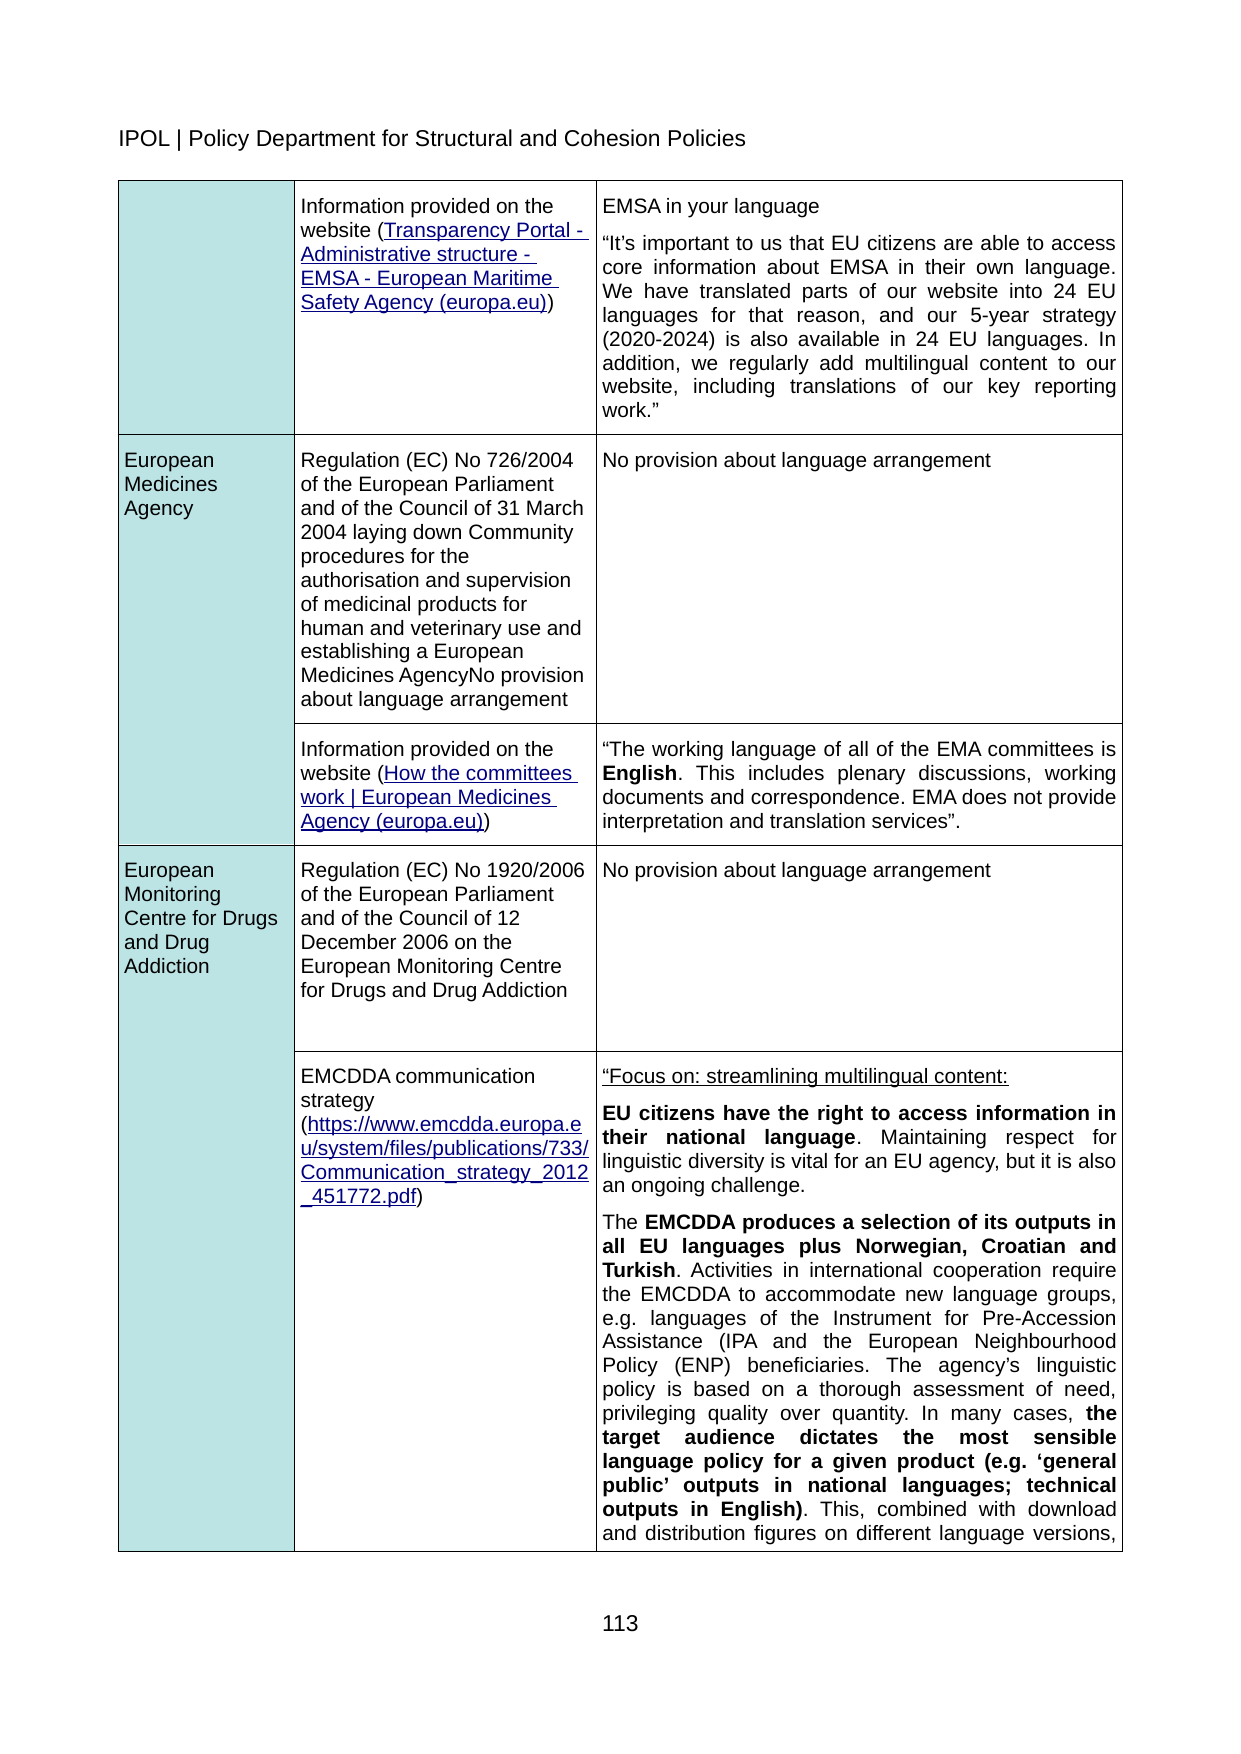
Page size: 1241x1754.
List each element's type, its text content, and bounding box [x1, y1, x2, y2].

table_cell Regulation (EC) No 726/2004 of the European Parliament and of the Council of 31 March 2004 laying down Community procedures for the authorisation and supervision of medicinal products for human and veterinary use and establishing a European Medicines AgencyNo provision about language arrangement [295, 435, 596, 723]
table_cell EMCDDA communication strategy (https://www.emcdda.europa.eu/system/files/publications/733/Communication_strategy_2012_451772.pdf) [295, 1052, 596, 1551]
table_cell Information provided on the website (How the committees work | European Medicines Agency (europa.eu)) [295, 724, 596, 844]
table_cell No provision about language arrangement [597, 435, 1122, 723]
table_cell European Monitoring Centre for Drugs and Drug Addiction [119, 846, 294, 1551]
table_cell [119, 181, 294, 434]
table_cell “The working language of all of the EMA committees is English. This includes plenary discussions, working documents and correspondence. EMA does not provide interpretation and translation services”. [597, 724, 1122, 844]
table_cell EMSA in your language “It’s important to us that EU citizens are able to access core information about EMSA in their own language. We have translated parts of our website into 24 EU languages for that reason, and our 5-year strategy (2020-2024) is also available in 24 EU languages. In addition, we regularly add multilingual content to our website, including translations of our key reporting work.” [597, 181, 1122, 434]
table_cell Regulation (EC) No 1920/2006 of the European Parliament and of the Council of 12 December 2006 on the European Monitoring Centre for Drugs and Drug Addiction [295, 846, 596, 1051]
table_cell European Medicines Agency [119, 435, 294, 844]
table_cell Information provided on the website (Transparency Portal - Administrative structure - EMSA - European Maritime Safety Agency (europa.eu)) [295, 181, 596, 434]
table_cell No provision about language arrangement [597, 846, 1122, 1051]
table_cell “Focus on: streamlining multilingual content: EU citizens have the right to access information in their national language. Maintaining respect for linguistic diversity is vital for an EU agency, but it is also an ongoing challenge. The EMCDDA produces a selection of its outputs in all EU languages plus Norwegian, Croatian and Turkish. Activities in international cooperation require the EMCDDA to accommodate new language groups, e.g. languages of the Instrument for Pre-Accession Assistance (IPA and the European Neighbourhood Policy (ENP) beneficiaries. The agency’s linguistic policy is based on a thorough assessment of need, privileging quality over quantity. In many cases, the target audience dictates the most sensible language policy for a given product (e.g. ‘general public’ outputs in national languages; technical outputs in English). This, combined with download and distribution figures on different language versions, [597, 1052, 1122, 1551]
